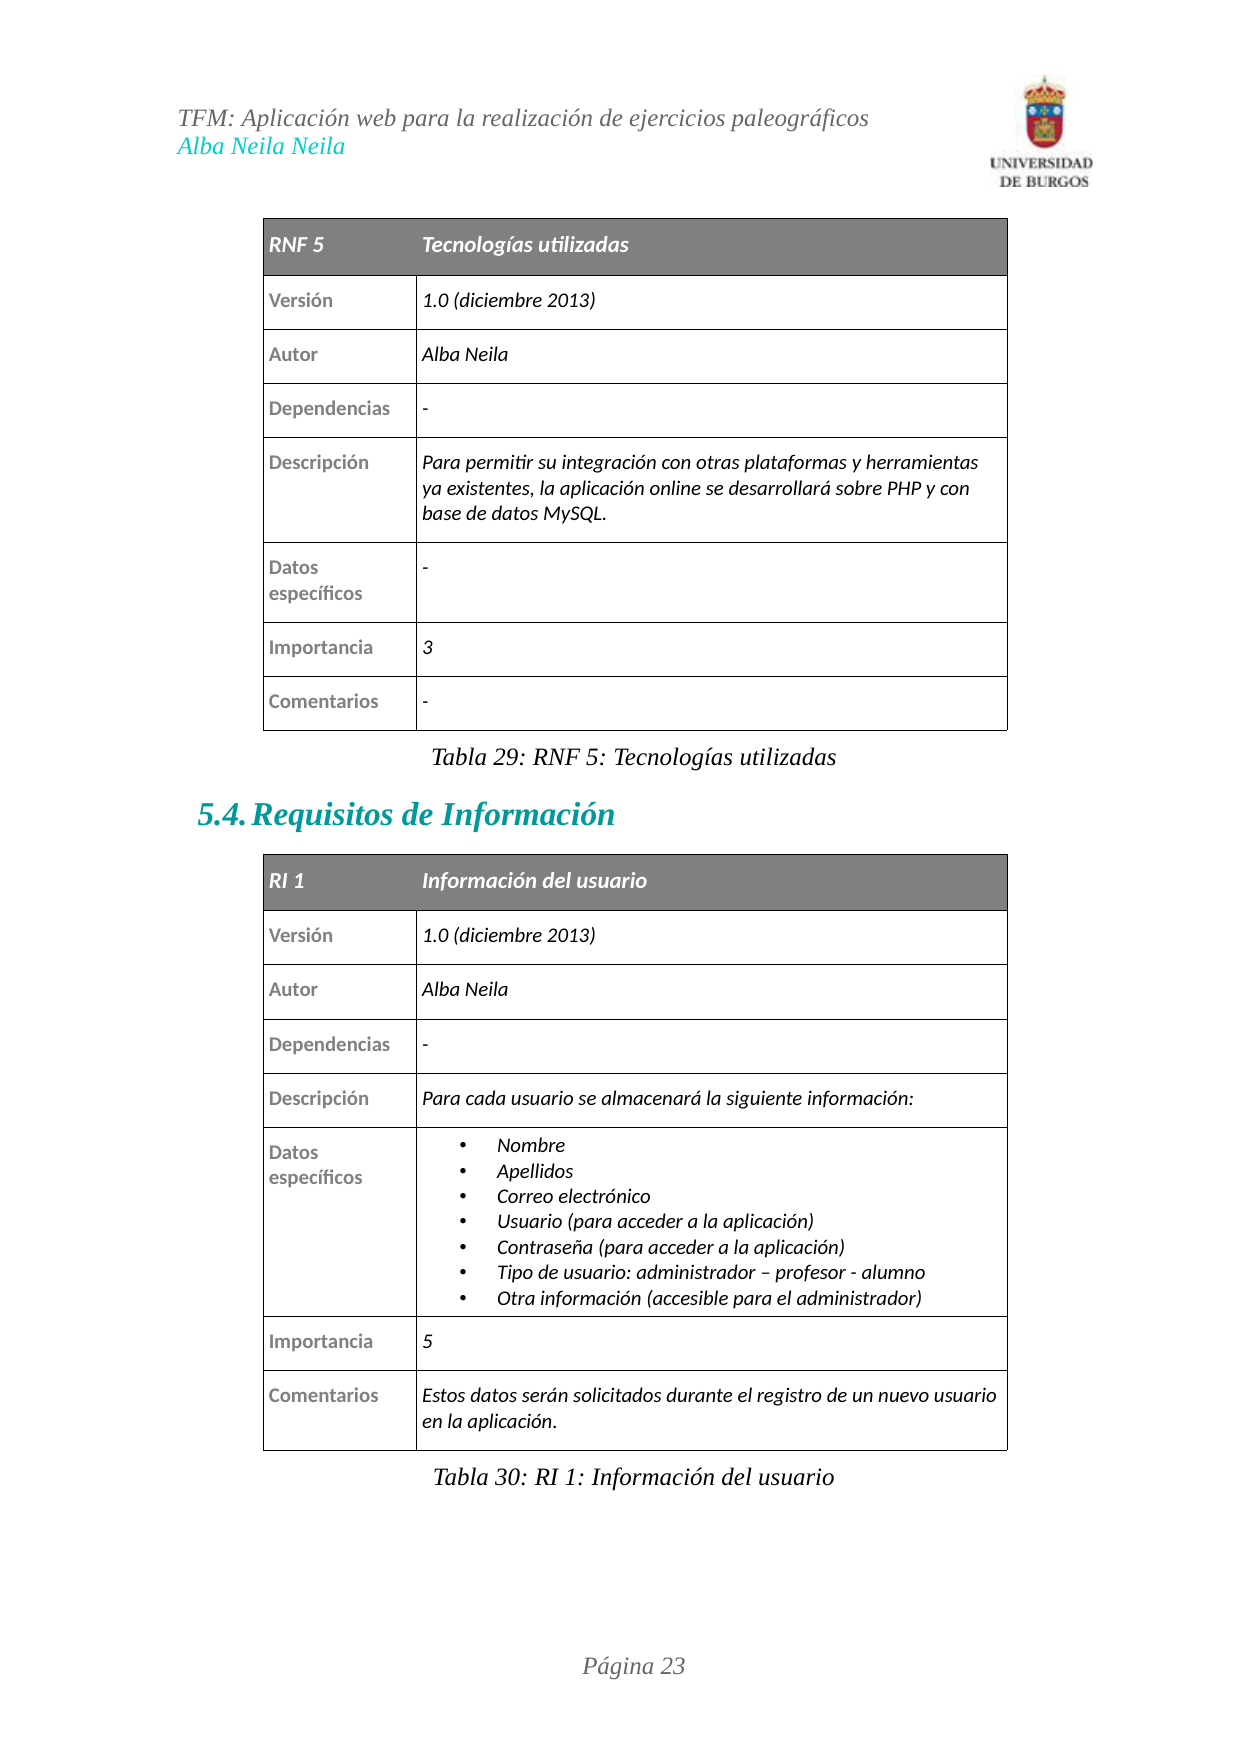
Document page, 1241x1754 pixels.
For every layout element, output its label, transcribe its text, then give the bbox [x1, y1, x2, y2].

table_cell Datos específicos [264, 1128, 416, 1316]
table_cell Alba Neila [417, 965, 1007, 1018]
table_cell Importancia [264, 623, 416, 676]
table_header Información del usuario [416, 855, 1007, 910]
table_cell Dependencias [264, 1020, 416, 1072]
table_header RI 1 [264, 855, 416, 910]
table_cell Para cada usuario se almacenará la siguiente información: [417, 1074, 1007, 1127]
picture [990, 75, 1093, 187]
table_cell Autor [264, 965, 416, 1018]
table_cell Comentarios [264, 1371, 416, 1449]
text Tabla 30: RI 1: Información del usuario [177, 1462, 1092, 1491]
table_cell Importancia [264, 1317, 416, 1370]
subtitle Requisitos de Información [189, 795, 1092, 833]
table_cell - [417, 1020, 1007, 1072]
table_cell Estos datos serán solicitados durante el registro de un nuevo usuario en la aplicación. [417, 1371, 1007, 1449]
text Tabla 29: RNF 5: Tecnologías utilizadas [177, 742, 1092, 771]
table_cell 1.0 (diciembre 2013) [417, 276, 1007, 329]
table_cell Descripción [264, 438, 416, 542]
table_cell Comentarios [264, 677, 416, 730]
table_cell Descripción [264, 1074, 416, 1127]
table_header RNF 5 [264, 219, 416, 275]
table_cell 5 [417, 1317, 1007, 1370]
table_header Tecnologías utilizadas [416, 219, 1007, 275]
table_cell Nombre Apellidos Correo electrónico Usuario (para acceder a la aplicación) Contraseña (para acceder a la aplicación) Tipo de usuario: administrador – profesor - alumno Otra información (accesible para el administrador) [417, 1128, 1007, 1316]
table_cell Para permitir su integración con otras plataformas y herramientas ya existentes, la aplicación online se desarrollará sobre PHP y con base de datos MySQL. [417, 438, 1007, 542]
table_cell Alba Neila [417, 330, 1007, 383]
table_cell Datos específicos [264, 543, 416, 622]
table_cell - [417, 543, 1007, 622]
table_cell 3 [417, 623, 1007, 676]
table_cell - [417, 384, 1007, 437]
table_cell Versión [264, 276, 416, 329]
table_cell Versión [264, 911, 416, 964]
table_cell 1.0 (diciembre 2013) [417, 911, 1007, 964]
table_cell Dependencias [264, 384, 416, 437]
table_cell - [417, 677, 1007, 730]
table_cell Autor [264, 330, 416, 383]
